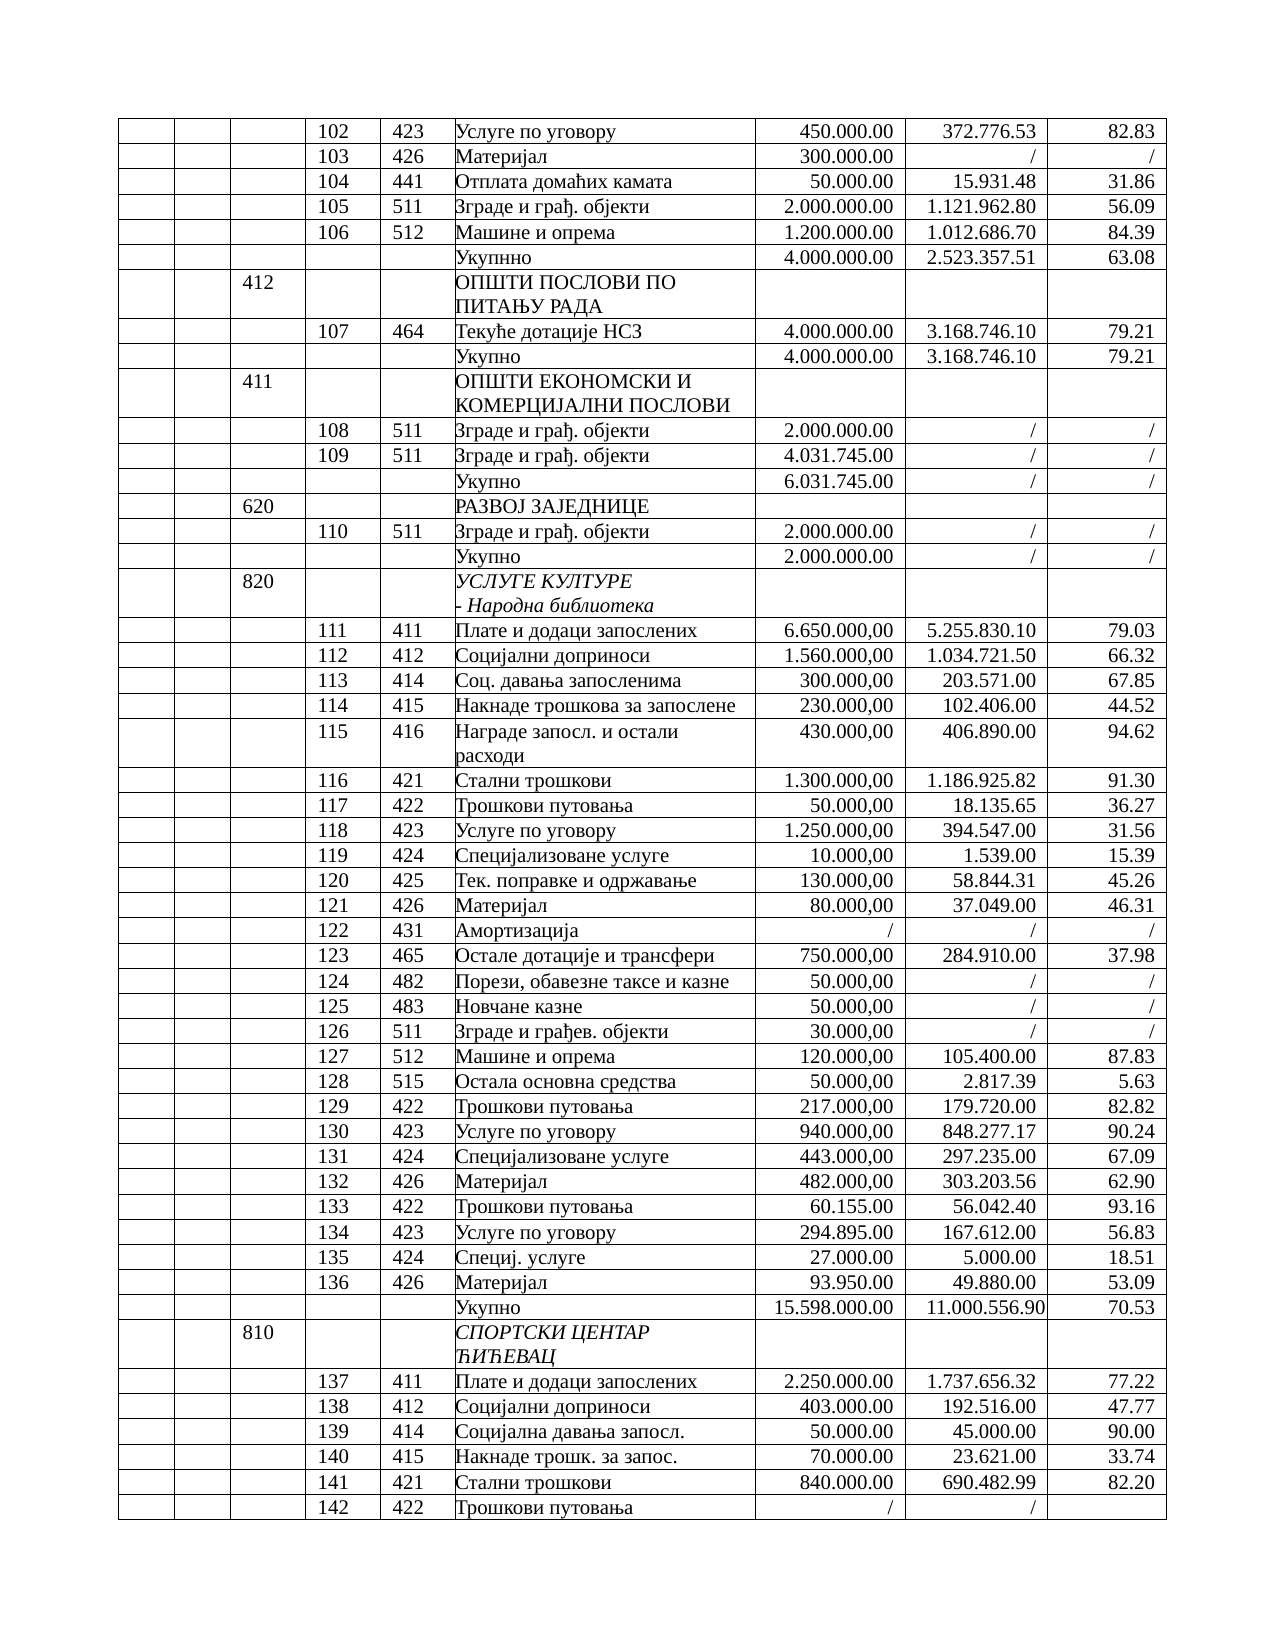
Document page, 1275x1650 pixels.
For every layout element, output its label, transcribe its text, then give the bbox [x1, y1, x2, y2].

table_cell 294.895.00 [756, 1220, 905, 1244]
table_cell [231, 1419, 305, 1443]
table_cell [119, 768, 174, 792]
table_cell [231, 544, 305, 568]
table_cell 464 [381, 319, 455, 343]
table_cell [175, 169, 230, 193]
table_cell 3.168.746.10 [906, 319, 1047, 343]
table_cell / [906, 994, 1047, 1018]
table_cell 6.031.745.00 [756, 469, 905, 493]
table_cell 411 [381, 1369, 455, 1393]
table_cell 2.817.39 [906, 1069, 1047, 1093]
table_cell [381, 494, 455, 518]
table_cell 50.000.00 [756, 1419, 905, 1443]
table_cell 411 [231, 369, 305, 417]
table_cell 31.56 [1048, 818, 1166, 842]
table_cell / [1048, 544, 1166, 568]
table_cell [175, 1220, 230, 1244]
table_cell 2.000.000.00 [756, 418, 905, 442]
table_cell [175, 1394, 230, 1418]
table_cell [1048, 1320, 1166, 1368]
table_cell [119, 1195, 174, 1218]
table_cell [306, 1295, 380, 1319]
table_cell [175, 918, 230, 942]
table_cell [306, 1320, 380, 1368]
table_cell 58.844.31 [906, 868, 1047, 892]
table_cell 130.000,00 [756, 868, 905, 892]
table_cell Материјал [456, 893, 755, 917]
table_cell [231, 1245, 305, 1269]
table_cell 422 [381, 1195, 455, 1218]
table_cell 4.000.000.00 [756, 245, 905, 269]
table_cell Зграде и грађев. објекти [456, 1019, 755, 1043]
table_cell [906, 369, 1047, 417]
table_cell 2.250.000.00 [756, 1369, 905, 1393]
table_cell [119, 969, 174, 993]
table_cell 1.121.962.80 [906, 195, 1047, 218]
table_cell 690.482.99 [906, 1470, 1047, 1494]
table_cell Стални трошкови [456, 768, 755, 792]
table_cell 56.042.40 [906, 1195, 1047, 1218]
table_cell [175, 668, 230, 692]
table_cell [175, 694, 230, 717]
table_cell [119, 868, 174, 892]
table_cell 2.000.000.00 [756, 544, 905, 568]
table_cell 5.000.00 [906, 1245, 1047, 1269]
table_cell Трошкови путовања [456, 1495, 755, 1519]
table_cell [231, 1144, 305, 1168]
table_cell / [756, 918, 905, 942]
table_cell 103 [306, 144, 380, 168]
table_cell / [756, 1495, 905, 1519]
table_cell Амортизација [456, 918, 755, 942]
table_cell [175, 843, 230, 867]
table_cell [231, 1195, 305, 1218]
table_cell 403.000.00 [756, 1394, 905, 1418]
table_cell 482.000,00 [756, 1169, 905, 1193]
table_cell 620 [231, 494, 305, 518]
table_cell [231, 469, 305, 493]
table_cell [231, 1295, 305, 1319]
table_cell [231, 994, 305, 1018]
table_cell 450.000.00 [756, 119, 905, 143]
table_cell 90.24 [1048, 1119, 1166, 1143]
table_cell Текуће дотације НСЗ [456, 319, 755, 343]
table_cell [119, 1445, 174, 1468]
table_cell 422 [381, 1495, 455, 1519]
table_cell [381, 1320, 455, 1368]
table_cell 5.255.830.10 [906, 618, 1047, 642]
table_cell / [1048, 994, 1166, 1018]
table_cell [231, 245, 305, 269]
table_cell [906, 569, 1047, 617]
table_cell 1.200.000.00 [756, 220, 905, 244]
table_cell [231, 719, 305, 767]
table_cell 511 [381, 519, 455, 543]
table_cell [231, 868, 305, 892]
table_cell 415 [381, 694, 455, 717]
table_cell [756, 369, 905, 417]
table_cell [231, 969, 305, 993]
table_cell [306, 494, 380, 518]
table_cell [175, 519, 230, 543]
table_cell 482 [381, 969, 455, 993]
table_cell Зграде и грађ. објекти [456, 444, 755, 467]
table_cell [231, 1445, 305, 1468]
table_cell / [1048, 1019, 1166, 1043]
table_cell 93.950.00 [756, 1270, 905, 1294]
table_cell [306, 270, 380, 318]
table_cell 423 [381, 1220, 455, 1244]
table_cell [119, 1245, 174, 1269]
table_cell [175, 319, 230, 343]
table_cell 82.82 [1048, 1094, 1166, 1118]
table_cell 80.000,00 [756, 893, 905, 917]
table_cell [119, 369, 174, 417]
table_cell 750.000,00 [756, 944, 905, 967]
table_cell 203.571.00 [906, 668, 1047, 692]
table_cell [175, 1169, 230, 1193]
table_cell / [906, 969, 1047, 993]
table_cell 297.235.00 [906, 1144, 1047, 1168]
table_cell Социјални доприноси [456, 1394, 755, 1418]
table_cell 848.277.17 [906, 1119, 1047, 1143]
table_cell / [906, 144, 1047, 168]
table_cell [231, 893, 305, 917]
table_cell [231, 668, 305, 692]
table_cell / [906, 1495, 1047, 1519]
table_cell Накнаде трошк. за запос. [456, 1445, 755, 1468]
table_cell УСЛУГЕ КУЛТУРЕ - Народна библиотека [456, 569, 755, 617]
table_cell [231, 1495, 305, 1519]
table_cell [381, 469, 455, 493]
table_cell [175, 444, 230, 467]
table_cell 1.300.000,00 [756, 768, 905, 792]
table_cell [231, 1394, 305, 1418]
table_cell 511 [381, 1019, 455, 1043]
table_cell 179.720.00 [906, 1094, 1047, 1118]
table_cell [175, 944, 230, 967]
table_cell 511 [381, 444, 455, 467]
table_cell [175, 1495, 230, 1519]
table_cell [175, 868, 230, 892]
table_cell [756, 494, 905, 518]
table_cell [231, 344, 305, 368]
table_cell Стални трошкови [456, 1470, 755, 1494]
table_cell [231, 220, 305, 244]
table_cell 126 [306, 1019, 380, 1043]
table_cell [231, 1044, 305, 1068]
table_cell [756, 270, 905, 318]
table_cell [175, 220, 230, 244]
table_cell Тек. поправке и одржавање [456, 868, 755, 892]
table_cell 106 [306, 220, 380, 244]
table_cell 116 [306, 768, 380, 792]
table_cell [1048, 1495, 1166, 1519]
table_cell [175, 469, 230, 493]
table_cell 1.034.721.50 [906, 643, 1047, 667]
table_cell [175, 793, 230, 817]
table_cell [119, 1295, 174, 1319]
table_cell [119, 344, 174, 368]
table_cell [175, 418, 230, 442]
table_cell 138 [306, 1394, 380, 1418]
table_cell 113 [306, 668, 380, 692]
table_cell 30.000,00 [756, 1019, 905, 1043]
table_cell [119, 270, 174, 318]
table_cell 134 [306, 1220, 380, 1244]
table_cell 140 [306, 1445, 380, 1468]
table_cell [175, 245, 230, 269]
table_cell / [1048, 469, 1166, 493]
table_cell 10.000,00 [756, 843, 905, 867]
table_cell [175, 969, 230, 993]
table_cell [119, 1419, 174, 1443]
table_cell 424 [381, 843, 455, 867]
table_cell 47.77 [1048, 1394, 1166, 1418]
table_cell [381, 344, 455, 368]
table_cell [175, 369, 230, 417]
table_cell [119, 1119, 174, 1143]
table_cell [119, 1495, 174, 1519]
table_cell 940.000,00 [756, 1119, 905, 1143]
table_cell Укупно [456, 1295, 755, 1319]
table_cell 36.27 [1048, 793, 1166, 817]
table_cell [119, 319, 174, 343]
table_cell Специј. услуге [456, 1245, 755, 1269]
table_cell [119, 793, 174, 817]
table_cell [119, 643, 174, 667]
table_cell 53.09 [1048, 1270, 1166, 1294]
table_cell [119, 494, 174, 518]
table_cell / [1048, 969, 1166, 993]
table_cell 107 [306, 319, 380, 343]
table_cell [231, 319, 305, 343]
table_cell [175, 768, 230, 792]
table_cell 121 [306, 893, 380, 917]
table_cell 820 [231, 569, 305, 617]
table_cell 120.000,00 [756, 1044, 905, 1068]
table_cell 423 [381, 818, 455, 842]
table_cell 414 [381, 668, 455, 692]
table_cell [231, 119, 305, 143]
table_cell 115 [306, 719, 380, 767]
table_cell 303.203.56 [906, 1169, 1047, 1193]
table_cell [231, 144, 305, 168]
table_cell 300.000.00 [756, 144, 905, 168]
table_cell Трошкови путовања [456, 1094, 755, 1118]
table_cell 109 [306, 444, 380, 467]
table_cell 412 [231, 270, 305, 318]
table_cell 511 [381, 418, 455, 442]
table_cell [119, 694, 174, 717]
table_cell 515 [381, 1069, 455, 1093]
table_cell 465 [381, 944, 455, 967]
table_cell [231, 843, 305, 867]
table_cell [381, 1295, 455, 1319]
table_cell 45.26 [1048, 868, 1166, 892]
table_cell 15.598.000.00 [756, 1295, 905, 1319]
table_cell Материјал [456, 1270, 755, 1294]
table_cell [119, 1320, 174, 1368]
table_cell 90.00 [1048, 1419, 1166, 1443]
table_cell 120 [306, 868, 380, 892]
table_cell [175, 1094, 230, 1118]
table_cell Специјализоване услуге [456, 1144, 755, 1168]
table_cell [1048, 494, 1166, 518]
table_cell [306, 344, 380, 368]
table_cell 60.155.00 [756, 1195, 905, 1218]
table_cell 112 [306, 643, 380, 667]
table_cell [119, 1169, 174, 1193]
table_cell Накнаде трошкова за запослене [456, 694, 755, 717]
table_cell 108 [306, 418, 380, 442]
table_cell 102 [306, 119, 380, 143]
table_cell [175, 1470, 230, 1494]
table_cell [381, 544, 455, 568]
table_cell 111 [306, 618, 380, 642]
table_cell 422 [381, 1094, 455, 1118]
table_cell 1.560.000,00 [756, 643, 905, 667]
table_cell ОПШТИ ЕКОНОМСКИ И КОМЕРЦИЈАЛНИ ПОСЛОВИ [456, 369, 755, 417]
table_cell 79.21 [1048, 344, 1166, 368]
table_cell 135 [306, 1245, 380, 1269]
table_cell 128 [306, 1069, 380, 1093]
table_cell [381, 270, 455, 318]
table_cell [119, 469, 174, 493]
table_cell Материјал [456, 144, 755, 168]
table_cell РАЗВОЈ ЗАЈЕДНИЦЕ [456, 494, 755, 518]
table_cell 136 [306, 1270, 380, 1294]
table_cell 2.000.000.00 [756, 195, 905, 218]
table_cell [119, 169, 174, 193]
table_cell [119, 918, 174, 942]
table_cell [175, 1270, 230, 1294]
table_cell 810 [231, 1320, 305, 1368]
table_cell [175, 643, 230, 667]
table_cell 67.09 [1048, 1144, 1166, 1168]
table_cell [231, 793, 305, 817]
table_cell Социјална давања запосл. [456, 1419, 755, 1443]
table_cell [231, 1169, 305, 1193]
table_cell 129 [306, 1094, 380, 1118]
table_cell [119, 1369, 174, 1393]
table_cell [231, 519, 305, 543]
table_cell 141 [306, 1470, 380, 1494]
table_cell 11.000.556.90 [906, 1295, 1047, 1319]
table_cell [175, 818, 230, 842]
table_cell 1.250.000,00 [756, 818, 905, 842]
table_cell 132 [306, 1169, 380, 1193]
table_cell 1.737.656.32 [906, 1369, 1047, 1393]
table_cell Укупно [456, 544, 755, 568]
table_cell [231, 618, 305, 642]
table_cell 133 [306, 1195, 380, 1218]
table_cell 411 [381, 618, 455, 642]
table_cell 123 [306, 944, 380, 967]
table_cell [175, 1320, 230, 1368]
table_cell 67.85 [1048, 668, 1166, 692]
table_cell 45.000.00 [906, 1419, 1047, 1443]
table_cell 50.000,00 [756, 969, 905, 993]
table_cell / [1048, 418, 1166, 442]
table_cell Остала основна средства [456, 1069, 755, 1093]
table_cell 87.83 [1048, 1044, 1166, 1068]
table_cell Трошкови путовања [456, 1195, 755, 1218]
table_cell 422 [381, 793, 455, 817]
table_cell 425 [381, 868, 455, 892]
table_cell 230.000,00 [756, 694, 905, 717]
table_cell 441 [381, 169, 455, 193]
table_cell 50.000,00 [756, 793, 905, 817]
table_cell СПОРТСКИ ЦЕНТАР ЋИЋЕВАЦ [456, 1320, 755, 1368]
table_cell Соц. давања запосленима [456, 668, 755, 692]
table_cell Укупнно [456, 245, 755, 269]
table_cell 91.30 [1048, 768, 1166, 792]
table_cell [119, 444, 174, 467]
table_cell 511 [381, 195, 455, 218]
table_cell [1048, 369, 1166, 417]
table_cell [119, 1220, 174, 1244]
table_cell Отплата домаћих камата [456, 169, 755, 193]
table_cell 119 [306, 843, 380, 867]
table_cell [306, 469, 380, 493]
table_cell Услуге по уговору [456, 1220, 755, 1244]
table_cell 50.000,00 [756, 1069, 905, 1093]
table_cell [119, 519, 174, 543]
table_cell 82.83 [1048, 119, 1166, 143]
table_cell [231, 1220, 305, 1244]
table_cell [175, 1369, 230, 1393]
table_cell 1.186.925.82 [906, 768, 1047, 792]
table_cell 70.000.00 [756, 1445, 905, 1468]
table_cell 122 [306, 918, 380, 942]
table_cell [306, 369, 380, 417]
table_cell [175, 270, 230, 318]
table_cell [1048, 569, 1166, 617]
table_cell [175, 1445, 230, 1468]
table_cell 102.406.00 [906, 694, 1047, 717]
table_cell Новчане казне [456, 994, 755, 1018]
table_cell [231, 195, 305, 218]
table_cell 840.000.00 [756, 1470, 905, 1494]
table_cell / [1048, 444, 1166, 467]
table_cell [381, 245, 455, 269]
table_cell [906, 270, 1047, 318]
table_cell 426 [381, 893, 455, 917]
table_cell 3.168.746.10 [906, 344, 1047, 368]
table_cell 15.39 [1048, 843, 1166, 867]
table_cell 416 [381, 719, 455, 767]
table_cell Укупно [456, 469, 755, 493]
table_cell 394.547.00 [906, 818, 1047, 842]
table_cell [231, 643, 305, 667]
table_cell 137 [306, 1369, 380, 1393]
table_cell / [906, 519, 1047, 543]
table_cell Социјални допринoси [456, 643, 755, 667]
table_cell 77.22 [1048, 1369, 1166, 1393]
table_cell [306, 245, 380, 269]
table_cell 23.621.00 [906, 1445, 1047, 1468]
table_cell 117 [306, 793, 380, 817]
table_cell [175, 994, 230, 1018]
table_cell 4.031.745.00 [756, 444, 905, 467]
table_cell 79.21 [1048, 319, 1166, 343]
table_cell 2.000.000.00 [756, 519, 905, 543]
table_cell Плате и додаци запослених [456, 618, 755, 642]
table_cell [906, 1320, 1047, 1368]
table_cell 94.62 [1048, 719, 1166, 767]
table_cell 142 [306, 1495, 380, 1519]
table_cell 372.776.53 [906, 119, 1047, 143]
table_cell [231, 1270, 305, 1294]
table_cell Машине и опрема [456, 1044, 755, 1068]
table_cell 130 [306, 1119, 380, 1143]
table_cell 84.39 [1048, 220, 1166, 244]
table_cell 483 [381, 994, 455, 1018]
table_cell [175, 119, 230, 143]
table_cell [119, 843, 174, 867]
table_cell [119, 119, 174, 143]
table_cell 423 [381, 119, 455, 143]
table_cell [756, 1320, 905, 1368]
table_cell 167.612.00 [906, 1220, 1047, 1244]
table_cell [119, 220, 174, 244]
table_cell 70.53 [1048, 1295, 1166, 1319]
table_cell 4.000.000.00 [756, 319, 905, 343]
table_cell [231, 1369, 305, 1393]
table_cell [119, 1470, 174, 1494]
table_cell 66.32 [1048, 643, 1166, 667]
table_cell [175, 1195, 230, 1218]
table_cell 2.523.357.51 [906, 245, 1047, 269]
table_cell [906, 494, 1047, 518]
table_cell Материјал [456, 1169, 755, 1193]
table_cell [119, 618, 174, 642]
table_cell [175, 1069, 230, 1093]
table_cell [119, 569, 174, 617]
table_cell 412 [381, 1394, 455, 1418]
table_cell 192.516.00 [906, 1394, 1047, 1418]
table_cell / [1048, 918, 1166, 942]
table_cell 424 [381, 1144, 455, 1168]
table_cell / [1048, 519, 1166, 543]
table_cell [119, 195, 174, 218]
table_cell Услуге по уговору [456, 818, 755, 842]
table_cell [119, 418, 174, 442]
table_cell [381, 569, 455, 617]
table_cell 6.650.000,00 [756, 618, 905, 642]
table_cell [231, 1019, 305, 1043]
table_cell / [906, 1019, 1047, 1043]
table_cell [175, 1144, 230, 1168]
table_cell [119, 544, 174, 568]
table_cell Остале дотације и трансфери [456, 944, 755, 967]
table_cell [175, 344, 230, 368]
table_cell [119, 994, 174, 1018]
table_cell / [906, 418, 1047, 442]
table_cell [175, 569, 230, 617]
table_cell Награде запосл. и остали расходи [456, 719, 755, 767]
table_cell 5.63 [1048, 1069, 1166, 1093]
table_cell Услуге по уговору [456, 1119, 755, 1143]
table_cell [175, 144, 230, 168]
table_cell 415 [381, 1445, 455, 1468]
table_cell [119, 944, 174, 967]
table_cell 37.049.00 [906, 893, 1047, 917]
table_cell 31.86 [1048, 169, 1166, 193]
table_cell 426 [381, 1169, 455, 1193]
table_cell 423 [381, 1119, 455, 1143]
table_cell 131 [306, 1144, 380, 1168]
table_cell [175, 893, 230, 917]
table_cell 37.98 [1048, 944, 1166, 967]
table_cell Зграде и грађ. објекти [456, 418, 755, 442]
table_cell Машине и опрема [456, 220, 755, 244]
table_cell 431 [381, 918, 455, 942]
table_cell 49.880.00 [906, 1270, 1047, 1294]
table_cell [119, 893, 174, 917]
table_cell [306, 569, 380, 617]
table_cell 62.90 [1048, 1169, 1166, 1193]
table_cell 125 [306, 994, 380, 1018]
table_cell [119, 1069, 174, 1093]
table_cell Трошкови путовања [456, 793, 755, 817]
table_cell [231, 694, 305, 717]
table_cell [119, 1044, 174, 1068]
table_cell 15.931.48 [906, 169, 1047, 193]
table_cell [231, 944, 305, 967]
table_cell 217.000,00 [756, 1094, 905, 1118]
table_cell 56.83 [1048, 1220, 1166, 1244]
table_cell [175, 544, 230, 568]
table_cell 18.51 [1048, 1245, 1166, 1269]
table_cell 1.539.00 [906, 843, 1047, 867]
table_cell [175, 1295, 230, 1319]
table_cell [119, 1094, 174, 1118]
table_cell 118 [306, 818, 380, 842]
table_cell 512 [381, 1044, 455, 1068]
table_cell / [906, 918, 1047, 942]
table_cell 406.890.00 [906, 719, 1047, 767]
table_cell [175, 494, 230, 518]
table_cell [175, 1044, 230, 1068]
table_cell 426 [381, 1270, 455, 1294]
table_cell 82.20 [1048, 1470, 1166, 1494]
table_cell ОПШТИ ПОСЛОВИ ПО ПИТАЊУ РАДА [456, 270, 755, 318]
table_cell 56.09 [1048, 195, 1166, 218]
table_cell [119, 719, 174, 767]
table_cell 421 [381, 768, 455, 792]
table_cell [119, 144, 174, 168]
table_cell 63.08 [1048, 245, 1166, 269]
table_cell [231, 1069, 305, 1093]
table_cell [231, 1470, 305, 1494]
table_cell 104 [306, 169, 380, 193]
table_cell 412 [381, 643, 455, 667]
table_cell [175, 618, 230, 642]
table_cell [306, 544, 380, 568]
table_cell [119, 1019, 174, 1043]
table_cell 284.910.00 [906, 944, 1047, 967]
table_cell / [906, 444, 1047, 467]
table_cell 105 [306, 195, 380, 218]
table_cell 124 [306, 969, 380, 993]
table_cell Услуге по уговору [456, 119, 755, 143]
table_cell [231, 1094, 305, 1118]
table_cell 139 [306, 1419, 380, 1443]
table_cell 105.400.00 [906, 1044, 1047, 1068]
table_cell [231, 169, 305, 193]
table_cell [119, 1394, 174, 1418]
table_cell [231, 1119, 305, 1143]
table_cell 443.000,00 [756, 1144, 905, 1168]
table_cell [119, 818, 174, 842]
table_cell [175, 1245, 230, 1269]
table_cell Зграде и грађ. објекти [456, 195, 755, 218]
table_cell [175, 719, 230, 767]
table_cell 50.000.00 [756, 169, 905, 193]
table_cell Зграде и грађ. објекти [456, 519, 755, 543]
table_cell [756, 569, 905, 617]
table_cell Порези, обавезне таксе и казне [456, 969, 755, 993]
table_cell 512 [381, 220, 455, 244]
table_cell [175, 1119, 230, 1143]
table_cell 114 [306, 694, 380, 717]
table_cell [381, 369, 455, 417]
table_cell [231, 418, 305, 442]
table_cell [119, 1270, 174, 1294]
table_cell Плате и додаци запослених [456, 1369, 755, 1393]
table_cell 414 [381, 1419, 455, 1443]
table_cell 110 [306, 519, 380, 543]
table_cell 27.000.00 [756, 1245, 905, 1269]
table_cell [231, 444, 305, 467]
table_cell 79.03 [1048, 618, 1166, 642]
table_cell [175, 1419, 230, 1443]
table_cell [119, 1144, 174, 1168]
table_cell 1.012.686.70 [906, 220, 1047, 244]
table_cell [119, 668, 174, 692]
table_cell 421 [381, 1470, 455, 1494]
table_cell [175, 1019, 230, 1043]
table_cell [175, 195, 230, 218]
table_cell 18.135.65 [906, 793, 1047, 817]
table_cell 127 [306, 1044, 380, 1068]
table_cell [231, 818, 305, 842]
table_cell / [906, 469, 1047, 493]
table_cell [231, 768, 305, 792]
table_cell [119, 245, 174, 269]
table_cell 4.000.000.00 [756, 344, 905, 368]
table_cell / [906, 544, 1047, 568]
table_cell 300.000,00 [756, 668, 905, 692]
table_cell 93.16 [1048, 1195, 1166, 1218]
table_cell 424 [381, 1245, 455, 1269]
table_cell 426 [381, 144, 455, 168]
table_cell 430.000,00 [756, 719, 905, 767]
table_cell [1048, 270, 1166, 318]
table_cell Укупно [456, 344, 755, 368]
table_cell [231, 918, 305, 942]
table_cell 33.74 [1048, 1445, 1166, 1468]
table_cell 44.52 [1048, 694, 1166, 717]
table_cell / [1048, 144, 1166, 168]
table_cell Специјализоване услуге [456, 843, 755, 867]
table_cell 50.000,00 [756, 994, 905, 1018]
table_cell 46.31 [1048, 893, 1166, 917]
